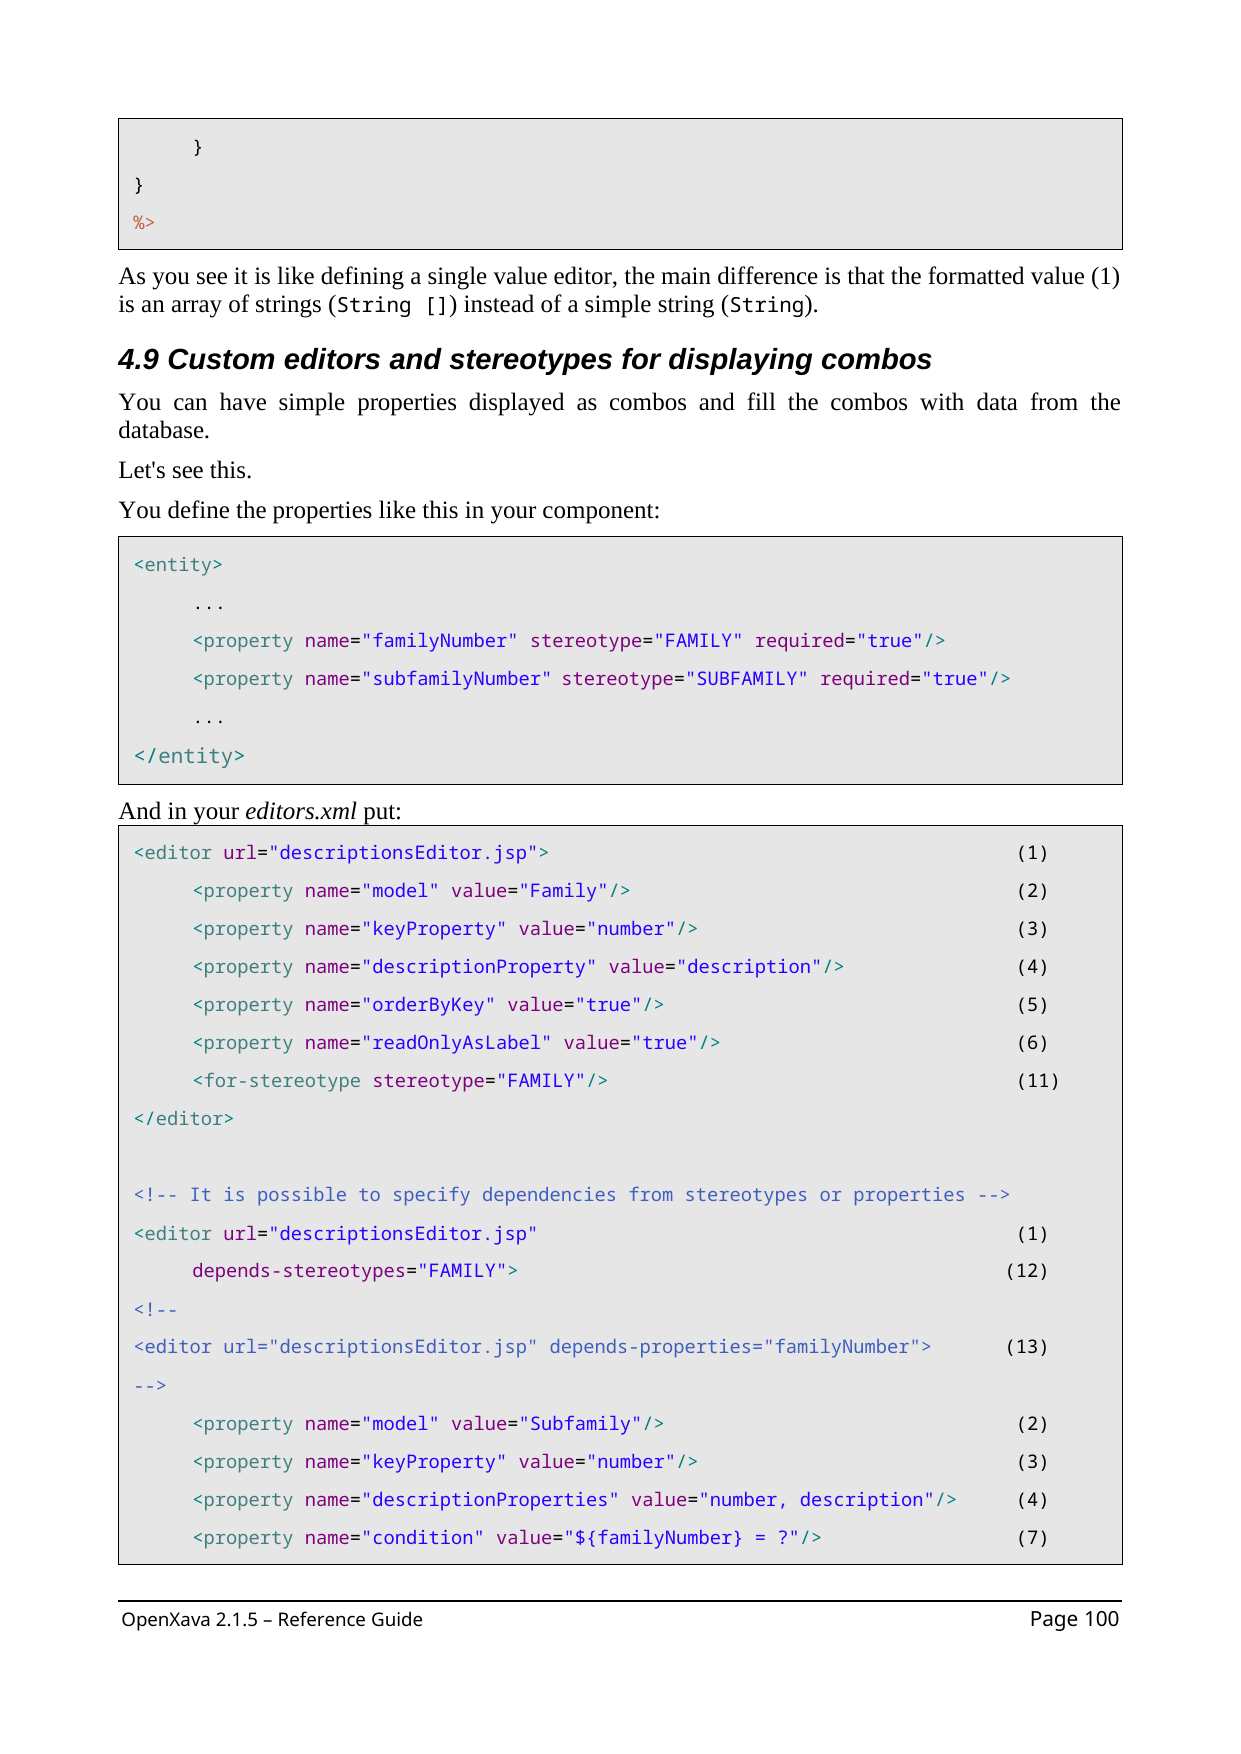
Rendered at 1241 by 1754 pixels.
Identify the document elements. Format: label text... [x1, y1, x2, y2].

text --> [119, 1357, 1122, 1395]
text You can have simple properties displayed as combos and fill the combos with data from the database. [118, 388, 1122, 443]
text depends-stereotypes="FAMILY"> (12) [119, 1243, 1122, 1281]
text <property name="keyProperty" value="number"/> (3) [119, 1433, 1122, 1471]
text <property name="model" value="Family"/> (2) [119, 863, 1122, 901]
text } [119, 156, 1122, 194]
text <!-- [119, 1281, 1122, 1319]
text <entity> [119, 537, 1122, 574]
text And in your editors.xml put: [118, 797, 1122, 825]
text <editor url="descriptionsEditor.jsp" (1) [119, 1205, 1122, 1243]
text <property name="condition" value="${familyNumber} = ?"/> (7) [119, 1509, 1122, 1564]
text <property name="model" value="Subfamily"/> (2) [119, 1395, 1122, 1433]
text <for-stereotype stereotype="FAMILY"/> (11) [119, 1053, 1122, 1091]
text </entity> [119, 727, 1122, 784]
text You define the properties like this in your component: [118, 496, 1122, 524]
text <editor url="descriptionsEditor.jsp"> (1) [119, 826, 1122, 863]
text <property name="readOnlyAsLabel" value="true"/> (6) [119, 1015, 1122, 1053]
text <property name="descriptionProperty" value="description"/> (4) [119, 939, 1122, 977]
text } [119, 119, 1122, 156]
text <editor url="descriptionsEditor.jsp" depends-properties="familyNumber"> (13) [119, 1319, 1122, 1357]
text </editor> [119, 1091, 1122, 1129]
text <!-- It is possible to specify dependencies from stereotypes or properties --> [119, 1167, 1122, 1205]
subtitle Custom editors and stereotypes for displaying combos [118, 343, 1122, 376]
text <property name="familyNumber" stereotype="FAMILY" required="true"/> [119, 612, 1122, 651]
text As you see it is like defining a single value editor, the main difference is that the formatted value (1) is an array of strings (String []) instead of a simple string (String). [118, 262, 1122, 318]
text <property name="subfamilyNumber" stereotype="SUBFAMILY" required="true"/> [119, 651, 1122, 688]
text ... [119, 574, 1122, 612]
text ... [119, 688, 1122, 727]
text Let's see this. [118, 456, 1122, 484]
text %> [119, 194, 1122, 249]
text <property name="descriptionProperties" value="number, description"/> (4) [119, 1471, 1122, 1509]
text <property name="orderByKey" value="true"/> (5) [119, 977, 1122, 1015]
text <property name="keyProperty" value="number"/> (3) [119, 901, 1122, 939]
